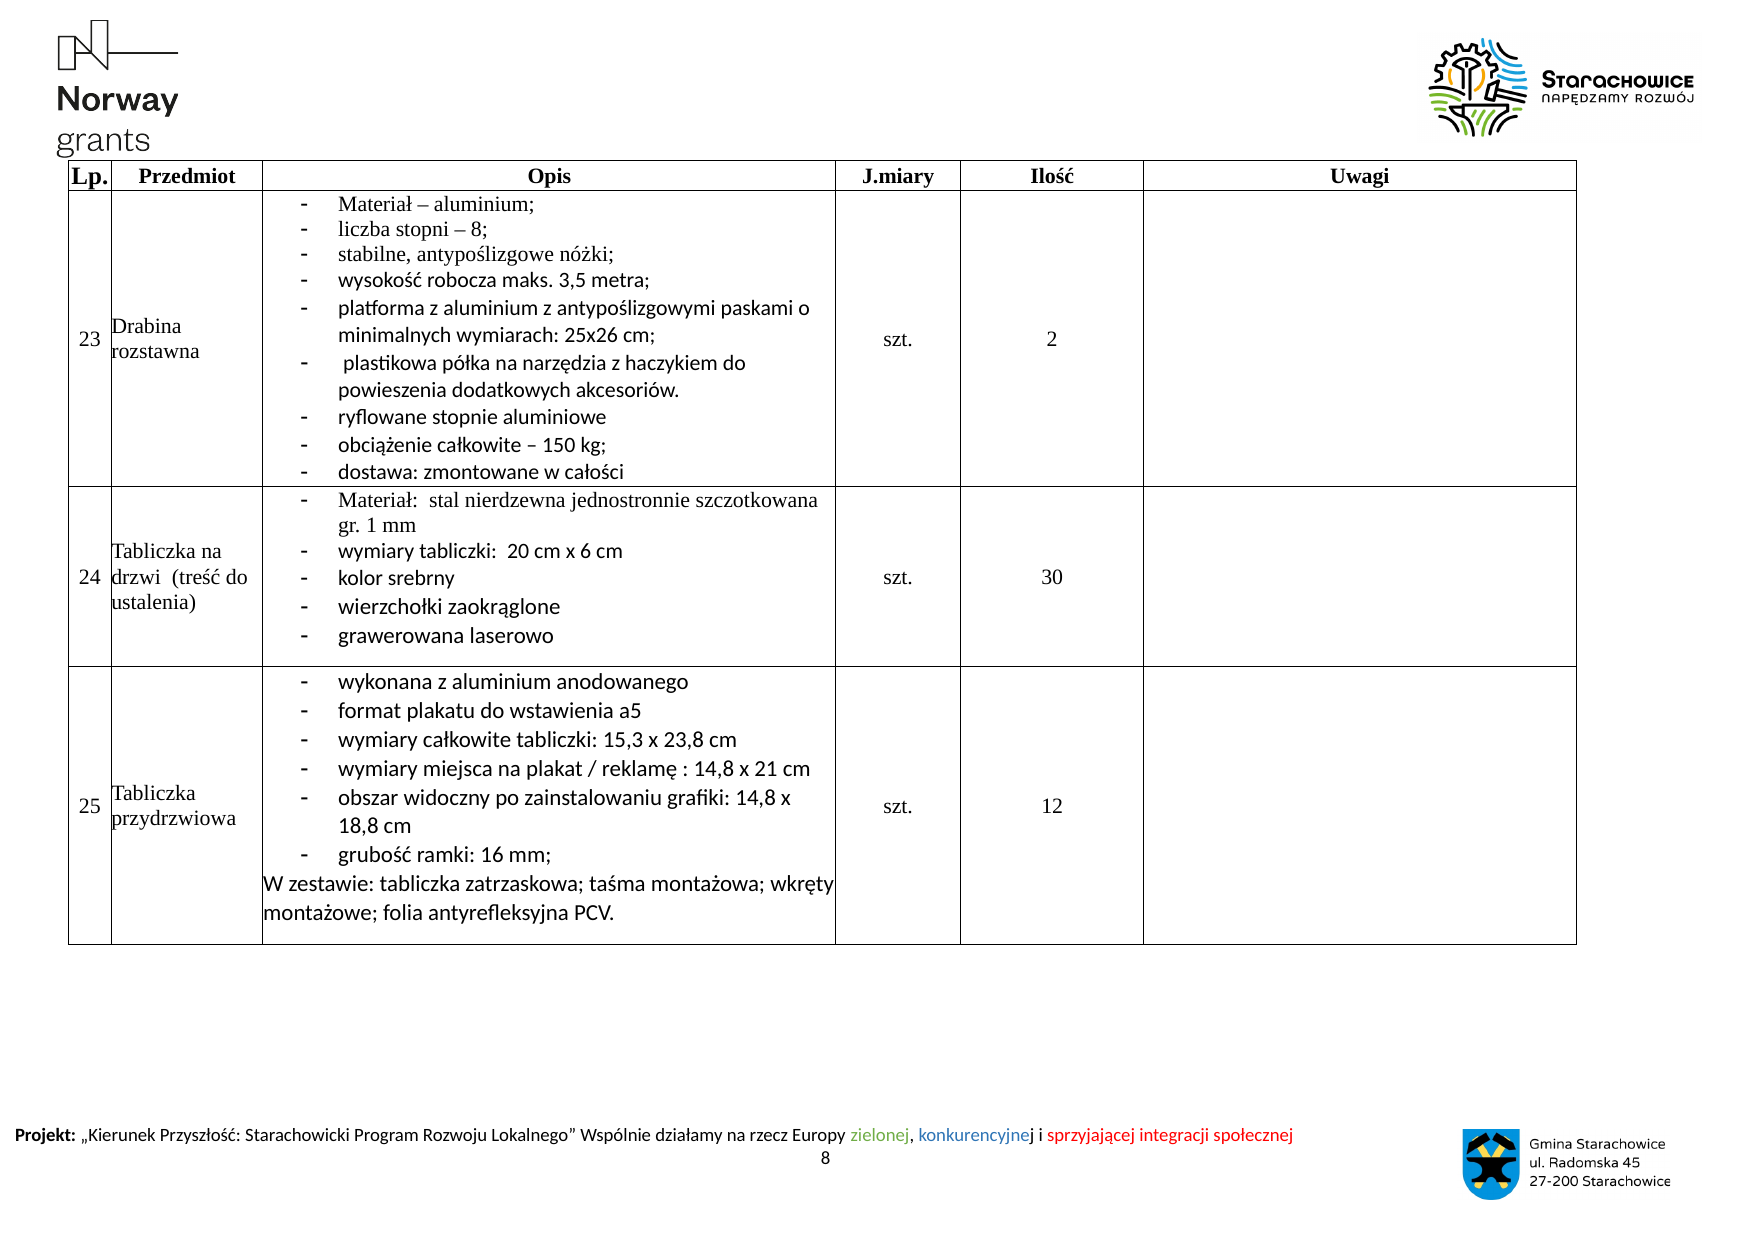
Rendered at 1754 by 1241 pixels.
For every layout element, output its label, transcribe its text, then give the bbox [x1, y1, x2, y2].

table_cell szt. [836, 487, 960, 666]
picture [56, 20, 179, 158]
table_cell 23 [69, 191, 111, 486]
table_cell 2 [961, 191, 1143, 486]
table_cell [1144, 191, 1576, 486]
table_cell [1144, 487, 1576, 666]
table_cell szt. [836, 191, 960, 486]
picture [1467, 1134, 1516, 1188]
table_header Lp. [69, 161, 111, 190]
table_cell Materiał – aluminium; liczba stopni – 8; stabilne, antypoślizgowe nóżki; wysokość robocza maks. 3,5 metra; platforma z aluminium z antypoślizgowymi paskami o minimalnych wymiarach: 25x26 cm; plastikowa półka na narzędzia z haczykiem do powieszenia dodatkowych akcesoriów. ryflowane stopnie aluminiowe obciążenie całkowite – 150 kg; dostawa: zmontowane w całości [263, 191, 835, 486]
table_cell 24 [69, 487, 111, 666]
table_cell 30 [961, 487, 1143, 666]
table_cell wykonana z aluminium anodowanego format plakatu do wstawienia a5 wymiary całkowite tabliczki: 15,3 x 23,8 cm wymiary miejsca na plakat / reklamę : 14,8 x 21 cm obszar widoczny po zainstalowaniu grafiki: 14,8 x 18,8 cm grubość ramki: 16 mm; W zestawie: tabliczka zatrzaskowa; taśma montażowa; wkręty montażowe; folia antyrefleksyjna PCV. [263, 667, 835, 943]
table_cell 12 [961, 667, 1143, 943]
table_header Przedmiot [112, 161, 262, 190]
table_header Uwagi [1144, 161, 1576, 190]
table_cell Drabina rozstawna [112, 191, 262, 486]
table_cell Tabliczka przydrzwiowa [112, 667, 262, 943]
table_header Opis [263, 161, 835, 190]
table_cell Materiał: stal nierdzewna jednostronnie szczotkowana gr. 1 mm wymiary tabliczki: 20 cm x 6 cm kolor srebrny wierzchołki zaokrąglone grawerowana laserowo [263, 487, 835, 666]
table_cell Tabliczka na drzwi (treść do ustalenia) [112, 487, 262, 666]
table_header J.miary [836, 161, 960, 190]
table_cell 25 [69, 667, 111, 943]
table_cell [1144, 667, 1576, 943]
picture [1456, 1129, 1482, 1200]
table_header Ilość [961, 161, 1143, 190]
picture [1417, 32, 1703, 143]
table_cell szt. [836, 667, 960, 943]
picture [1501, 1129, 1671, 1200]
